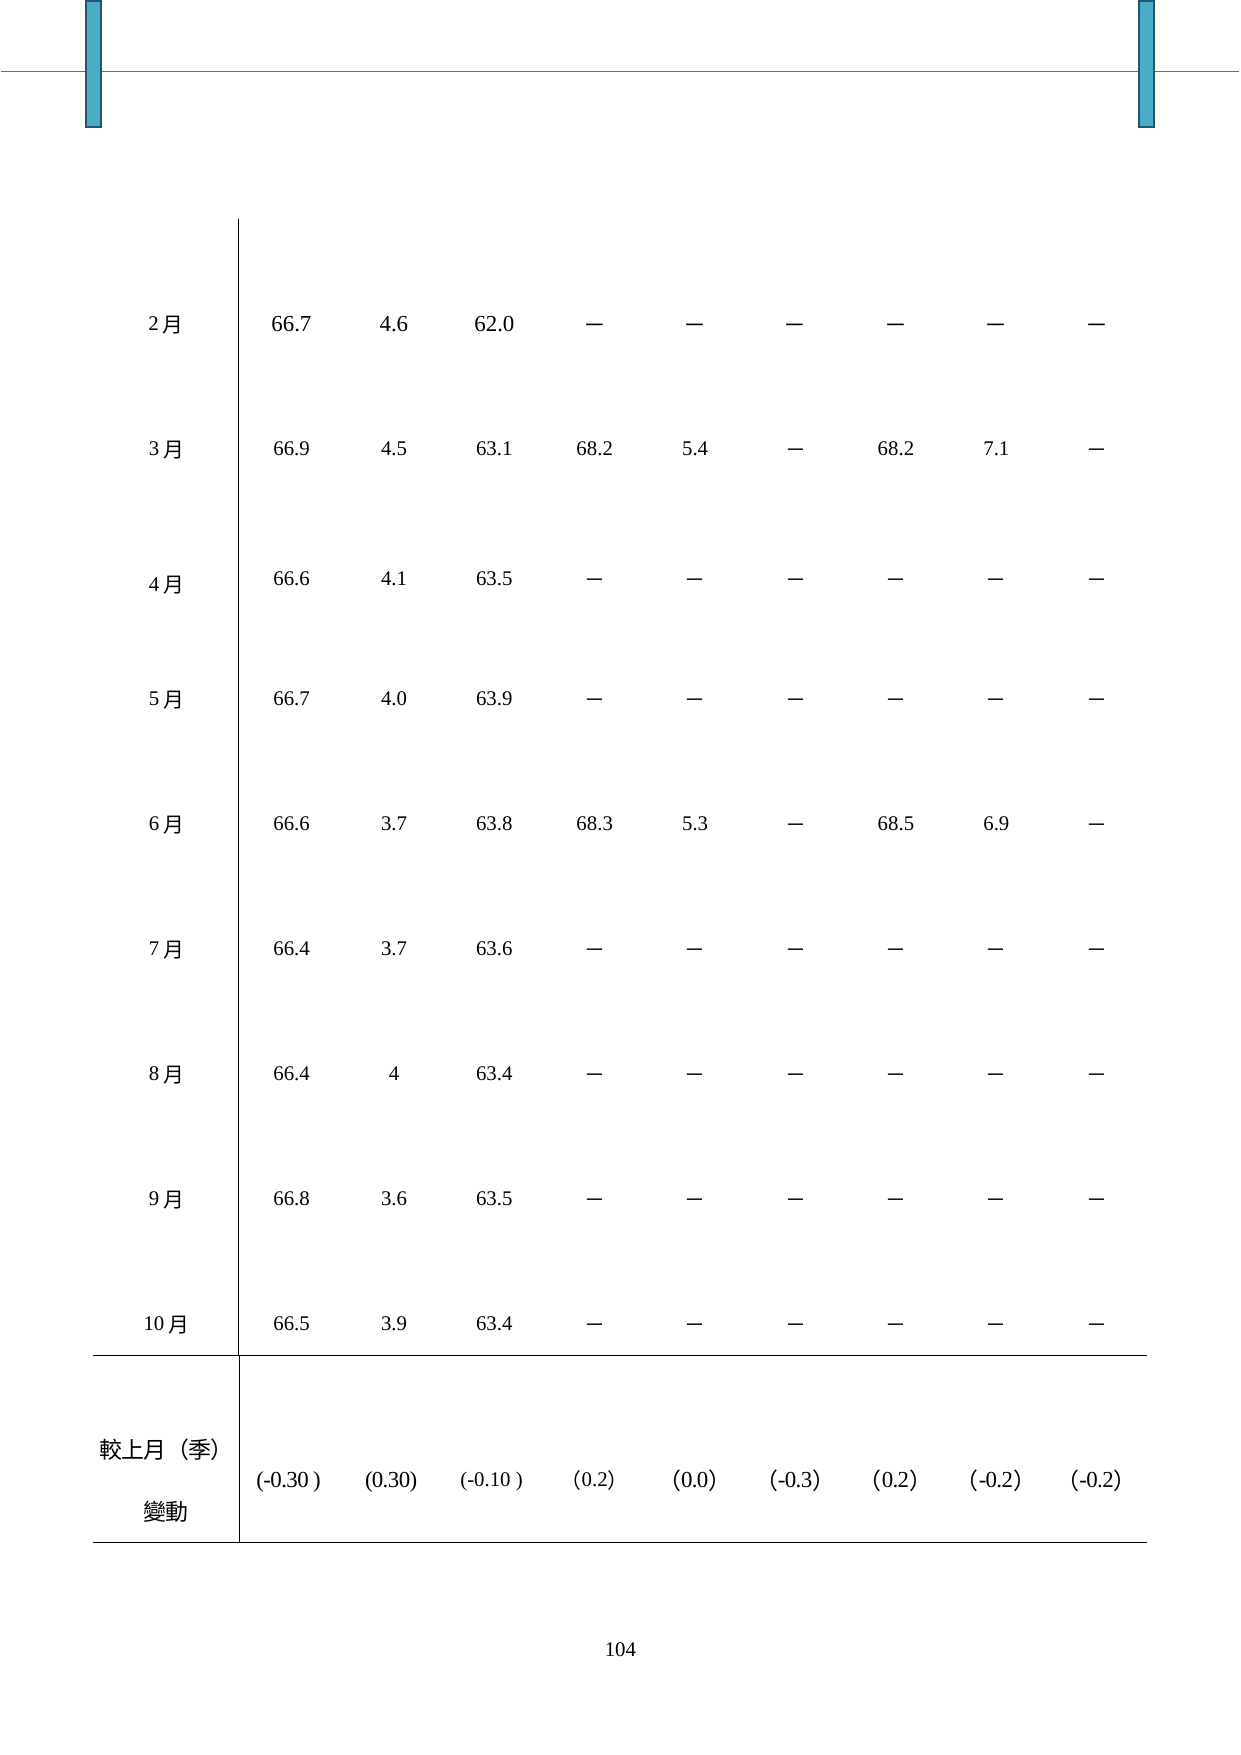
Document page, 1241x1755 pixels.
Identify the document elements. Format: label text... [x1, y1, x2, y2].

table_cell （-0.3） [745, 1356, 845, 1542]
table_cell 4.1 [344, 480, 444, 615]
table_cell 2月 [93, 219, 238, 354]
table_cell － [745, 980, 845, 1104]
table_cell 68.3 [544, 730, 645, 854]
table_cell 63.5 [444, 480, 544, 615]
table_cell － [946, 480, 1046, 615]
table_cell 4 [344, 980, 444, 1104]
table_cell 66.6 [239, 730, 343, 854]
table_cell 68.2 [845, 355, 946, 479]
table_cell 較上月（季） 變動 [93, 1356, 239, 1542]
table_cell 66.5 [239, 1230, 343, 1354]
table_cell － [1046, 219, 1147, 354]
table_cell － [544, 219, 645, 354]
table_cell 66.9 [239, 355, 343, 479]
table_cell － [745, 1105, 845, 1229]
table_cell － [645, 1105, 745, 1229]
table_cell － [645, 1230, 745, 1354]
table_cell － [1046, 730, 1147, 854]
table_cell － [1046, 980, 1147, 1104]
table_cell － [845, 980, 946, 1104]
table_cell 4.6 [344, 219, 444, 354]
table_cell － [544, 980, 645, 1104]
table_cell 4.5 [344, 355, 444, 479]
table_cell （0.2） [544, 1356, 645, 1542]
table_cell － [845, 219, 946, 354]
table_cell 7月 [93, 855, 238, 979]
table_cell － [745, 615, 845, 729]
table_cell 66.4 [239, 980, 343, 1104]
table_cell － [845, 480, 946, 615]
table_cell 6月 [93, 730, 238, 854]
table_cell － [544, 615, 645, 729]
table_cell 10月 [93, 1230, 238, 1354]
table_cell － [1046, 1105, 1147, 1229]
table_cell 66.4 [239, 855, 343, 979]
table_cell － [946, 1230, 1046, 1354]
table_cell 62.0 [444, 219, 544, 354]
table_cell － [544, 855, 645, 979]
table_cell － [645, 855, 745, 979]
table_cell (-0.30 ) [240, 1356, 343, 1542]
table_cell － [745, 219, 845, 354]
table_cell 7.1 [946, 355, 1046, 479]
table_cell 66.6 [239, 480, 343, 615]
table_cell － [645, 980, 745, 1104]
table_cell 9月 [93, 1105, 238, 1229]
table_cell 63.4 [444, 980, 544, 1104]
table_cell 6.9 [946, 730, 1046, 854]
table_cell 3.9 [344, 1230, 444, 1354]
table_cell 3月 [93, 355, 238, 479]
table_cell － [845, 615, 946, 729]
table_cell － [745, 480, 845, 615]
table_cell 8月 [93, 980, 238, 1104]
table_cell － [946, 980, 1046, 1104]
table_cell － [1046, 1230, 1147, 1354]
table_cell 3.6 [344, 1105, 444, 1229]
table_cell 4.0 [344, 615, 444, 729]
table_cell 3.7 [344, 855, 444, 979]
table_cell 4月 [93, 480, 238, 615]
table_cell 66.8 [239, 1105, 343, 1229]
table_cell － [745, 855, 845, 979]
table_cell － [1046, 355, 1147, 479]
table_cell 66.7 [239, 615, 343, 729]
table_cell － [544, 1230, 645, 1354]
table_cell （-0.2） [1046, 1356, 1147, 1542]
table_cell － [845, 1105, 946, 1229]
table_cell 66.7 [239, 219, 343, 354]
table_cell 3.7 [344, 730, 444, 854]
table_cell (-0.10 ) [444, 1356, 544, 1542]
table_cell 63.5 [444, 1105, 544, 1229]
table_cell 63.9 [444, 615, 544, 729]
table_cell （0.2） [845, 1356, 946, 1542]
table_cell 5月 [93, 615, 238, 729]
table_cell （0.0） [645, 1356, 745, 1542]
table_cell － [544, 480, 645, 615]
table_cell （-0.2） [946, 1356, 1046, 1542]
table_cell － [1046, 480, 1147, 615]
table_cell － [745, 355, 845, 479]
table_cell － [645, 615, 745, 729]
table_cell － [544, 1105, 645, 1229]
table_cell － [645, 219, 745, 354]
table_cell － [645, 480, 745, 615]
table_cell 63.6 [444, 855, 544, 979]
table_cell － [1046, 855, 1147, 979]
table_cell 63.8 [444, 730, 544, 854]
table_cell 5.4 [645, 355, 745, 479]
table_cell 63.1 [444, 355, 544, 479]
table_cell － [946, 615, 1046, 729]
table_cell 5.3 [645, 730, 745, 854]
table_cell － [745, 1230, 845, 1354]
table_cell － [1046, 615, 1147, 729]
table_cell 68.2 [544, 355, 645, 479]
table_cell － [845, 1230, 946, 1354]
table_cell (0.30) [344, 1356, 444, 1542]
table_cell － [946, 219, 1046, 354]
table_cell 68.5 [845, 730, 946, 854]
table_cell 63.4 [444, 1230, 544, 1354]
table_cell － [845, 855, 946, 979]
table_cell － [745, 730, 845, 854]
table_cell － [946, 1105, 1046, 1229]
table_cell － [946, 855, 1046, 979]
